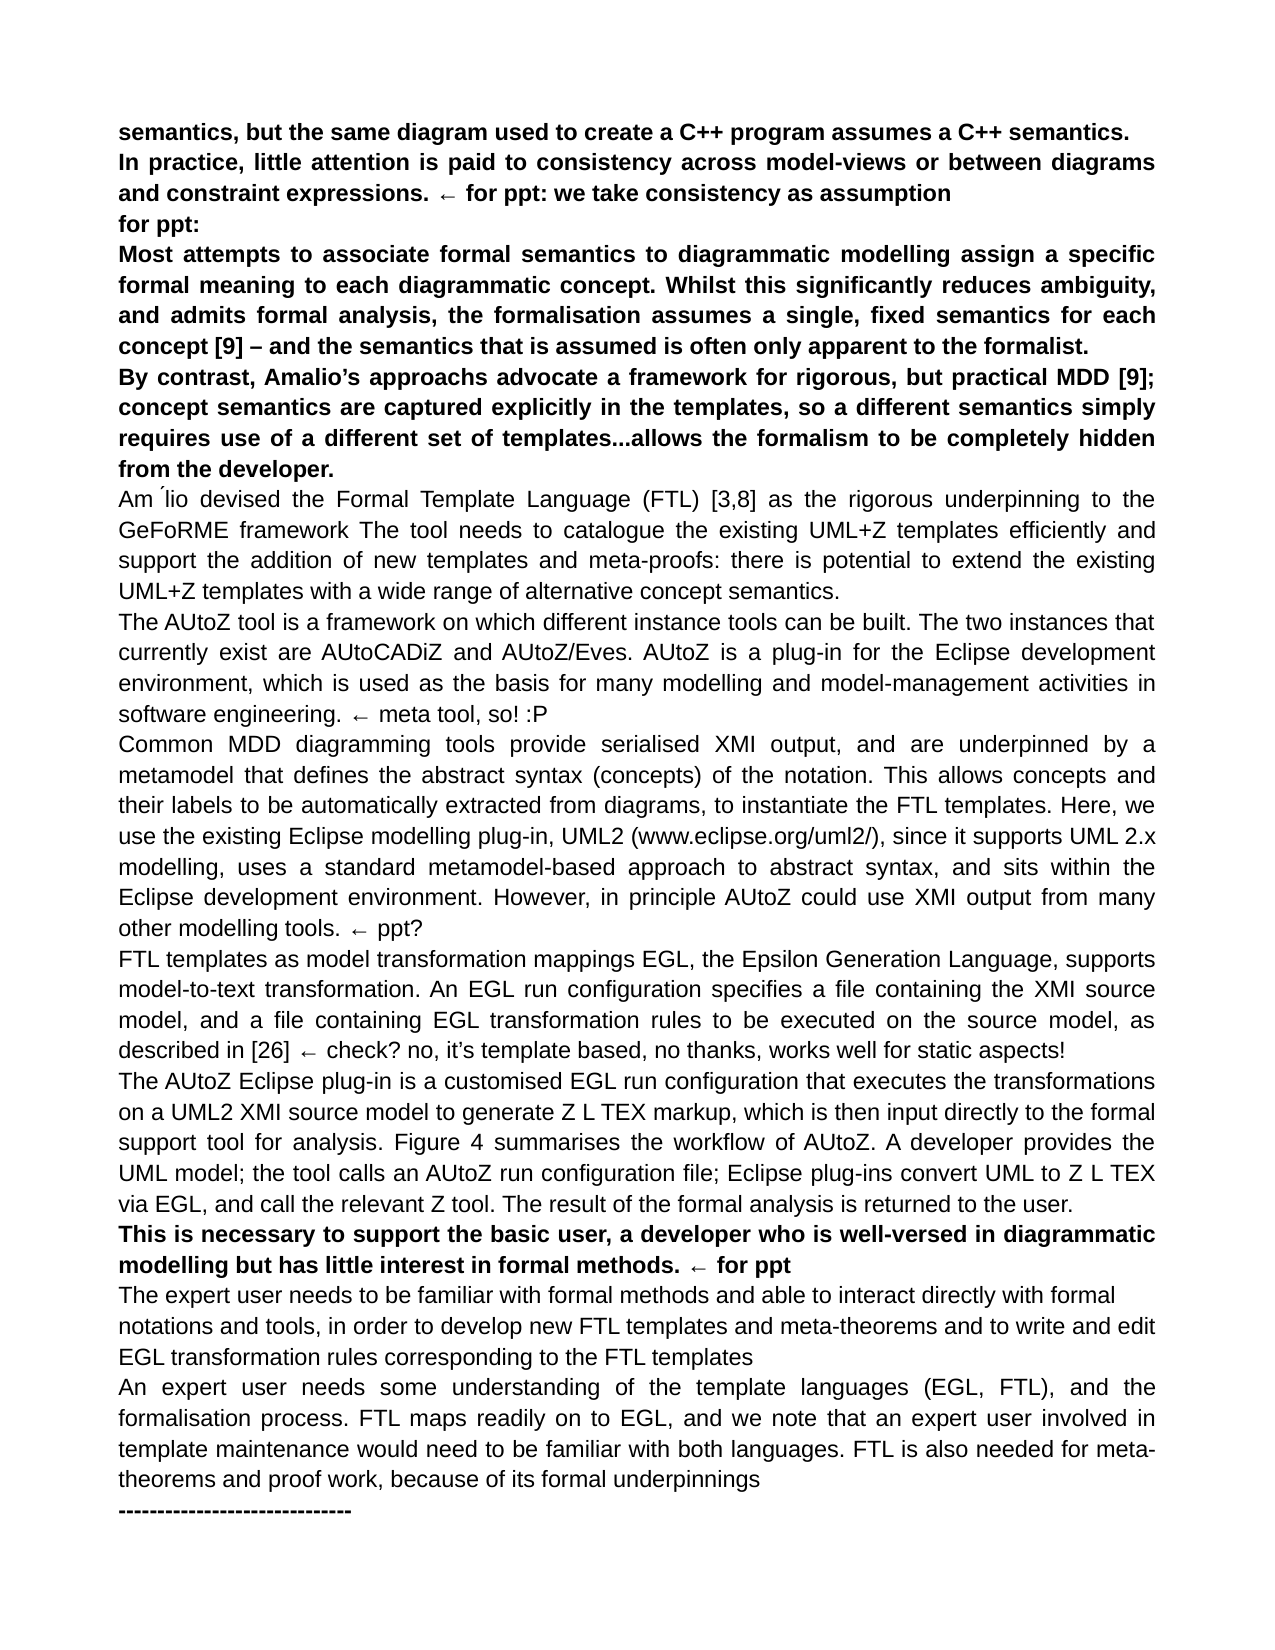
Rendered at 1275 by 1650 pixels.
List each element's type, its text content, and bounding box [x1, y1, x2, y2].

text notations and tools, in order to develop new FTL templates and meta-theorems and to write and edit EGL transformation rules corresponding to the FTL templates [118, 1312, 1157, 1370]
text By contrast, Amalio’s approachs advocate a framework for rigorous, but practical MDD [9]; concept semantics are captured explicitly in the templates, so a different semantics simply requires use of a different set of templates...allows the formalism to be completely hidden from the developer. [118, 363, 1157, 482]
text Common MDD diagramming tools provide serialised XMI output, and are underpinned by a metamodel that defines the abstract syntax (concepts) of the notation. This allows concepts and their labels to be automatically extracted from diagrams, to instantiate the FTL templates. Here, we use the existing Eclipse modelling plug-in, UML2 (www.eclipse.org/uml2/), since it supports UML 2.x modelling, uses a standard metamodel-based approach to abstract syntax, and sits within the Eclipse development environment. However, in principle AUtoZ could use XMI output from many other modelling tools. ← ppt? [118, 731, 1157, 941]
text An expert user needs some understanding of the template languages (EGL, FTL), and the formalisation process. FTL maps readily on to EGL, and we note that an expert user involved in template maintenance would need to be familiar with both languages. FTL is also needed for meta-theorems and proof work, because of its formal underpinnings [118, 1374, 1157, 1492]
text In practice, little attention is paid to consistency across model-views or between diagrams and constraint expressions. ← for ppt: we take consistency as assumption [118, 149, 1157, 206]
text Am ́lio devised the Formal Template Language (FTL) [3,8] as the rigorous underpinning to the GeFoRME framework The tool needs to catalogue the existing UML+Z templates efficiently and support the addition of new templates and meta-proofs: there is potential to extend the existing UML+Z templates with a wide range of alternative concept semantics. [118, 486, 1157, 604]
text The AUtoZ Eclipse plug-in is a customised EGL run configuration that executes the transformations on a UML2 XMI source model to generate Z L TEX markup, which is then input directly to the formal support tool for analysis. Figure 4 summarises the workflow of AUtoZ. A developer provides the UML model; the tool calls an AUtoZ run configuration file; Eclipse plug-ins convert UML to Z L TEX via EGL, and call the relevant Z tool. The result of the formal analysis is returned to the user. [118, 1067, 1157, 1217]
text semantics, but the same diagram used to create a C++ program assumes a C++ semantics. [118, 118, 1157, 145]
text The expert user needs to be familiar with formal methods and able to interact directly with formal [118, 1282, 1157, 1309]
text The AUtoZ tool is a framework on which different instance tools can be built. The two instances that currently exist are AUtoCADiZ and AUtoZ/Eves. AUtoZ is a plug-in for the Eclipse development environment, which is used as the basis for many modelling and model-management activities in software engineering. ← meta tool, so! :P [118, 608, 1157, 727]
text Most attempts to associate formal semantics to diagrammatic modelling assign a specific formal meaning to each diagrammatic concept. Whilst this significantly reduces ambiguity, and admits formal analysis, the formalisation assumes a single, fixed semantics for each concept [9] – and the semantics that is assumed is often only apparent to the formalist. [118, 241, 1157, 359]
text ------------------------------ [118, 1496, 1157, 1523]
text FTL templates as model transformation mappings EGL, the Epsilon Generation Language, supports model-to-text transformation. An EGL run configuration specifies a file containing the XMI source model, and a file containing EGL transformation rules to be executed on the source model, as described in [26] ← check? no, it’s template based, no thanks, works well for static aspects! [118, 945, 1157, 1064]
text for ppt: [118, 210, 1157, 237]
text This is necessary to support the basic user, a developer who is well-versed in diagrammatic modelling but has little interest in formal methods. ← for ppt [118, 1221, 1157, 1278]
